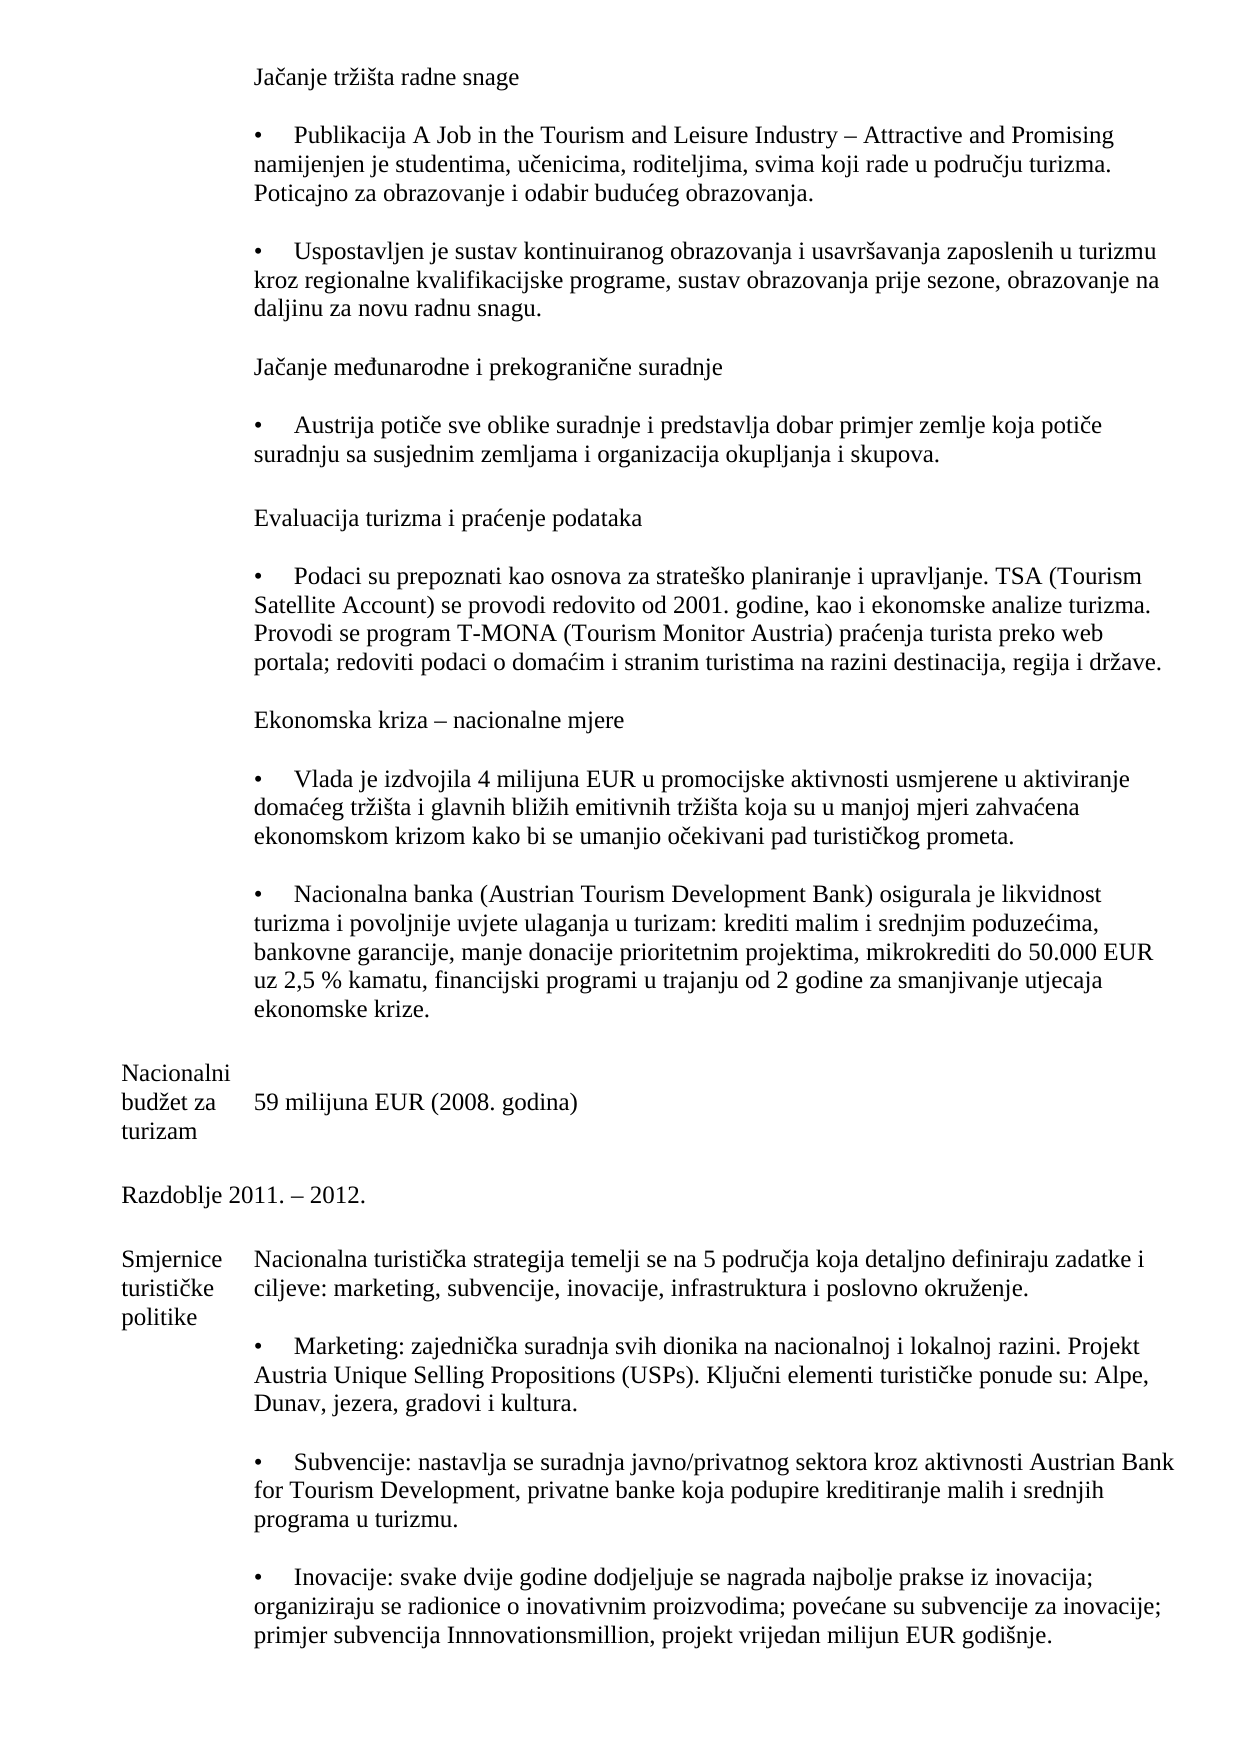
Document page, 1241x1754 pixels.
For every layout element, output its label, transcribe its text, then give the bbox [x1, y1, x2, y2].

table_cell 59 milijuna EUR (2008. godina) [251, 1056, 1181, 1177]
table_cell Nacionalni budžet za turizam [118, 1056, 251, 1177]
table_cell Smjernice turističke politike [118, 1241, 251, 1681]
table_cell Razdoblje 2011. – 2012. [118, 1177, 1181, 1241]
table_cell [118, 59, 251, 500]
table_cell Jačanje tržišta radne snage • Publikacija A Job in the Tourism and Leisure Industry – Attractive and Promising namijenjen je studentima, učenicima, roditeljima, svima koji rade u području turizma. Poticajno za obrazovanje i odabir budućeg obrazovanja. • Uspostavljen je sustav kontinuiranog obrazovanja i usavršavanja zaposlenih u turizmu kroz regionalne kvalifikacijske programe, sustav obrazovanja prije sezone, obrazovanje na daljinu za novu radnu snagu. Jačanje međunarodne i prekogranične suradnje • Austrija potiče sve oblike suradnje i predstavlja dobar primjer zemlje koja potiče suradnju sa susjednim zemljama i organizacija okupljanja i skupova. [251, 59, 1181, 500]
table_cell [118, 500, 251, 1056]
table_cell Nacionalna turistička strategija temelji se na 5 područja koja detaljno definiraju zadatke i ciljeve: marketing, subvencije, inovacije, infrastruktura i poslovno okruženje. • Marketing: zajednička suradnja svih dionika na nacionalnoj i lokalnoj razini. Projekt Austria Unique Selling Propositions (USPs). Ključni elementi turističke ponude su: Alpe, Dunav, jezera, gradovi i kultura. • Subvencije: nastavlja se suradnja javno/privatnog sektora kroz aktivnosti Austrian Bank for Tourism Development, privatne banke koja podupire kreditiranje malih i srednjih programa u turizmu. • Inovacije: svake dvije godine dodjeljuje se nagrada najbolje prakse iz inovacija; organiziraju se radionice o inovativnim proizvodima; povećane su subvencije za inovacije; primjer subvencija Innnovationsmillion, projekt vrijedan milijun EUR godišnje. [251, 1241, 1181, 1681]
table_cell Evaluacija turizma i praćenje podataka • Podaci su prepoznati kao osnova za strateško planiranje i upravljanje. TSA (Tourism Satellite Account) se provodi redovito od 2001. godine, kao i ekonomske analize turizma. Provodi se program T-MONA (Tourism Monitor Austria) praćenja turista preko web portala; redoviti podaci o domaćim i stranim turistima na razini destinacija, regija i države. Ekonomska kriza – nacionalne mjere • Vlada je izdvojila 4 milijuna EUR u promocijske aktivnosti usmjerene u aktiviranje domaćeg tržišta i glavnih bližih emitivnih tržišta koja su u manjoj mjeri zahvaćena ekonomskom krizom kako bi se umanjio očekivani pad turističkog prometa. • Nacionalna banka (Austrian Tourism Development Bank) osigurala je likvidnost turizma i povoljnije uvjete ulaganja u turizam: krediti malim i srednjim poduzećima, bankovne garancije, manje donacije prioritetnim projektima, mikrokrediti do 50.000 EUR uz 2,5 % kamatu, financijski programi u trajanju od 2 godine za smanjivanje utjecaja ekonomske krize. [251, 500, 1181, 1056]
